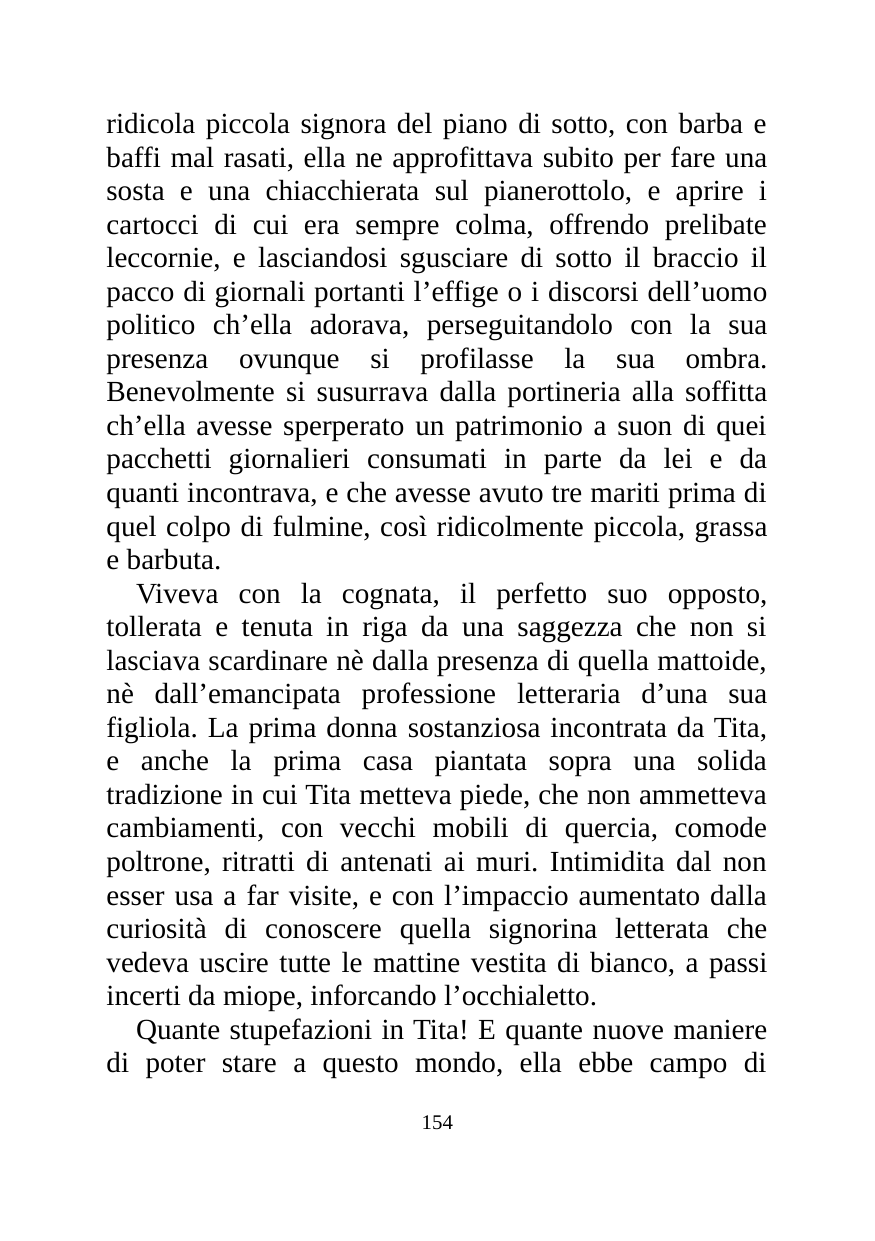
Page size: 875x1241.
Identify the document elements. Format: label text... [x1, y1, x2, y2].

text ridicola piccola signora del piano di sotto, con barba e baffi mal rasati, ella ne approfittava subito per fare una sosta e una chiacchierata sul pianerottolo, e aprire i cartocci di cui era sempre colma, offrendo prelibate leccornie, e lasciandosi sgusciare di sotto il braccio il pacco di giornali portanti l’effige o i discorsi dell’uomo politico ch’ella adorava, perseguitandolo con la sua presenza ovunque si profilasse la sua ombra. Benevolmente si susurrava dalla portineria alla soffitta ch’ella avesse sperperato un patrimonio a suon di quei pacchetti giornalieri consumati in parte da lei e da quanti incontrava, e che avesse avuto tre mariti prima di quel colpo di fulmine, così ridicolmente piccola, grassa e barbuta. [106, 106, 768, 576]
text Viveva con la cognata, il perfetto suo opposto, tollerata e tenuta in riga da una saggezza che non si lasciava scardinare nè dalla presenza di quella mattoide, nè dall’emancipata professione letteraria d’una sua figliola. La prima donna sostanziosa incontrata da Tita, e anche la prima casa piantata sopra una solida tradizione in cui Tita metteva piede, che non ammetteva cambiamenti, con vecchi mobili di quercia, comode poltrone, ritratti di antenati ai muri. Intimidita dal non esser usa a far visite, e con l’impaccio aumentato dalla curiosità di conoscere quella signorina letterata che vedeva uscire tutte le mattine vestita di bianco, a passi incerti da miope, inforcando l’occhialetto. [106, 576, 768, 1012]
text Quante stupefazioni in Tita! E quante nuove maniere di poter stare a questo mondo, ella ebbe campo di [106, 1012, 768, 1079]
